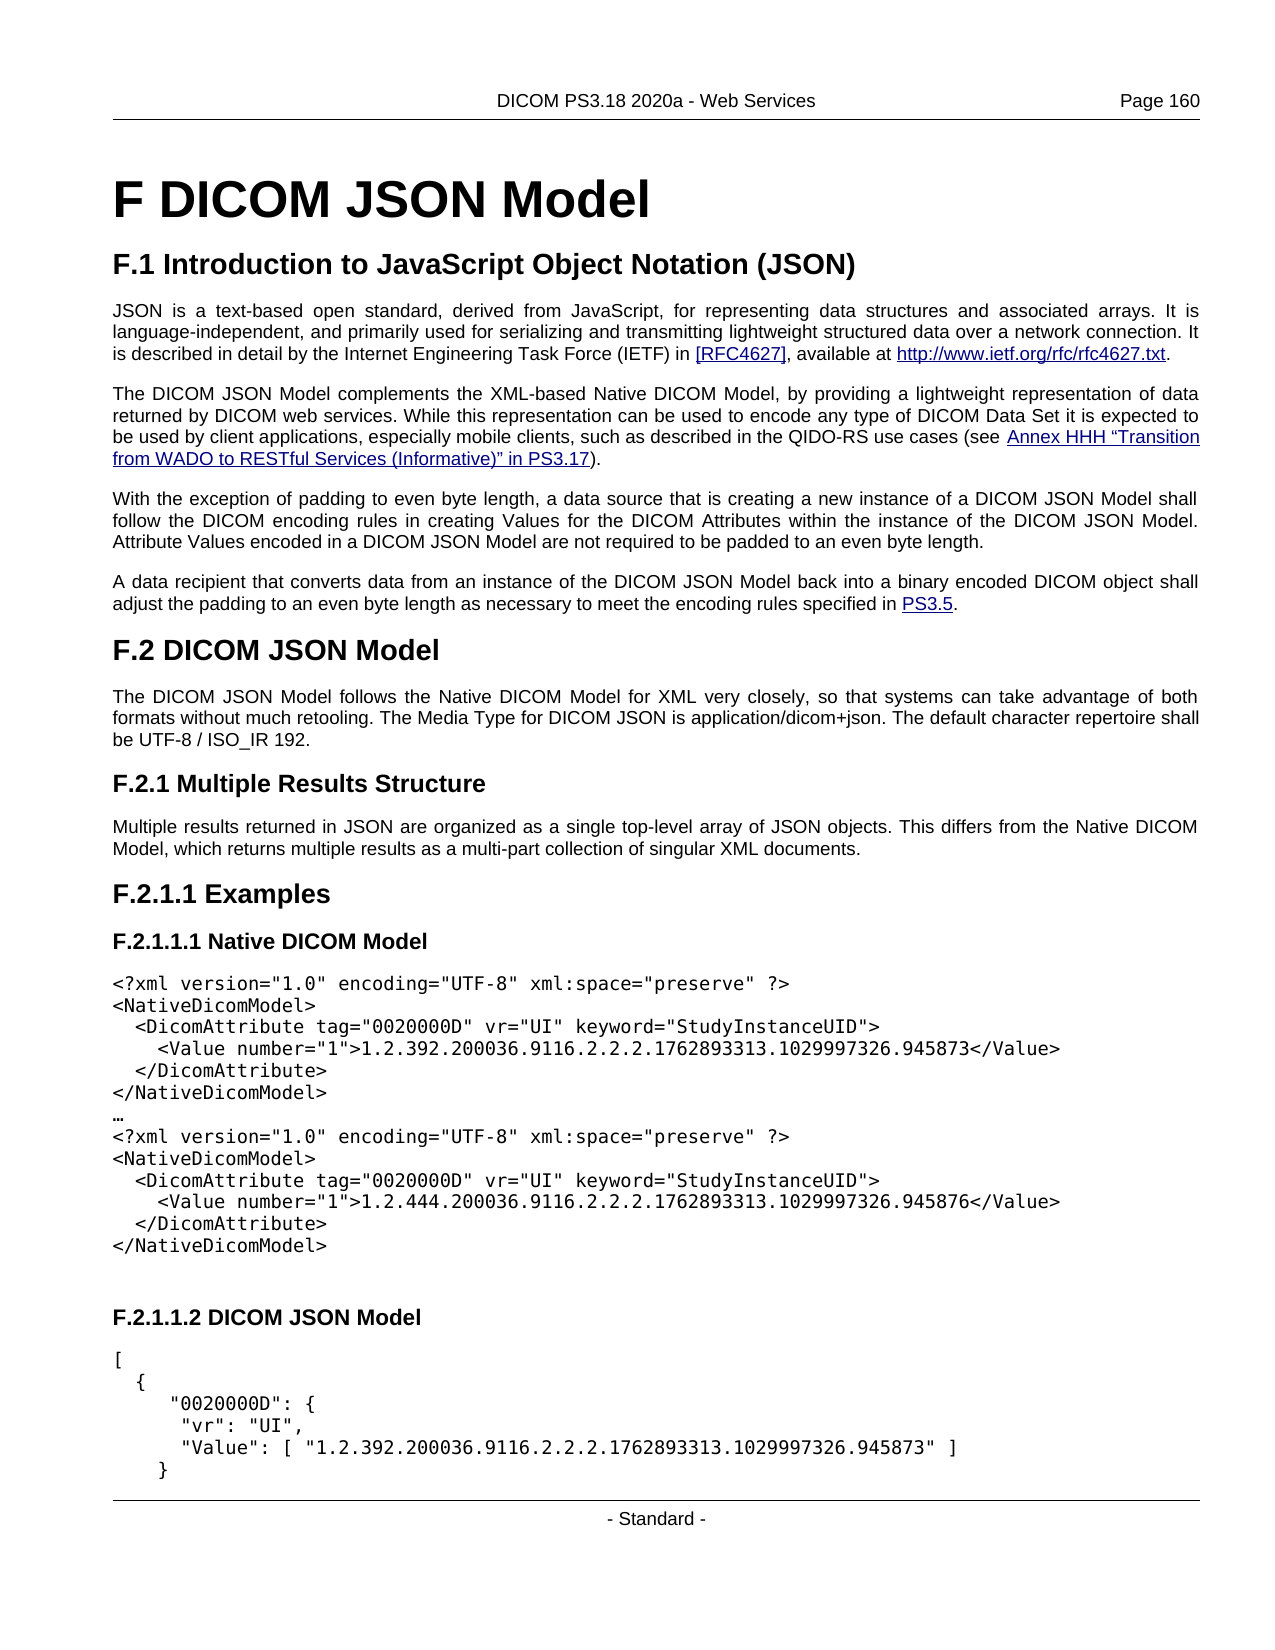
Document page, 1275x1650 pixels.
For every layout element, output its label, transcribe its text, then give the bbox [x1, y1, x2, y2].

text [ { "0020000D": { "vr": "UI", "Value": [ "1.2.392.200036.9116.2.2.2.1762893313.1029997326.945873" ] } [112, 1349, 1200, 1481]
text F.2.1.1.1 Native DICOM Model [112, 928, 1200, 954]
text F DICOM JSON Model [112, 169, 1200, 228]
text F.2.1 Multiple Results Structure [112, 769, 1200, 798]
text A data recipient that converts data from an instance of the DICOM JSON Model back into a binary encoded DICOM object shall adjust the padding to an even byte length as necessary to meet the encoding rules specified in PS3.5. [112, 571, 1200, 614]
text The DICOM JSON Model complements the XML-based Native DICOM Model, by providing a lightweight representation of data returned by DICOM web services. While this representation can be used to encode any type of DICOM Data Set it is expected to be used by client applications, especially mobile clients, such as described in the QIDO-RS use cases (see Annex HHH “Transition from WADO to RESTful Services (Informative)” in PS3.17). [112, 383, 1200, 469]
text F.1 Introduction to JavaScript Object Notation (JSON) [112, 247, 1200, 281]
text <?xml version="1.0" encoding="UTF-8" xml:space="preserve" ?> <NativeDicomModel> <DicomAttribute tag="0020000D" vr="UI" keyword="StudyInstanceUID"> <Value number="1">1.2.392.200036.9116.2.2.2.1762893313.1029997326.945873</Value> </DicomAttribute> </NativeDicomModel> … <?xml version="1.0" encoding="UTF-8" xml:space="preserve" ?> <NativeDicomModel> <DicomAttribute tag="0020000D" vr="UI" keyword="StudyInstanceUID"> <Value number="1">1.2.444.200036.9116.2.2.2.1762893313.1029997326.945876</Value> </DicomAttribute> </NativeDicomModel> [112, 973, 1200, 1286]
text F.2.1.1 Examples [112, 878, 1200, 909]
text With the exception of padding to even byte length, a data source that is creating a new instance of a DICOM JSON Model shall follow the DICOM encoding rules in creating Values for the DICOM Attributes within the instance of the DICOM JSON Model. Attribute Values encoded in a DICOM JSON Model are not required to be padded to an even byte length. [112, 488, 1200, 552]
text JSON is a text-based open standard, derived from JavaScript, for representing data structures and associated arrays. It is language-independent, and primarily used for serializing and transmitting lightweight structured data over a network connection. It is described in detail by the Internet Engineering Task Force (IETF) in [RFC4627], available at http://​www.ietf.org/​rfc/​rfc4627.txt. [112, 299, 1200, 364]
text F.2.1.1.2 DICOM JSON Model [112, 1305, 1200, 1331]
text Multiple results returned in JSON are organized as a single top-level array of JSON objects. This differs from the Native DICOM Model, which returns multiple results as a multi-part collection of singular XML documents. [112, 816, 1200, 859]
text The DICOM JSON Model follows the Native DICOM Model for XML very closely, so that systems can take advantage of both formats without much retooling. The Media Type for DICOM JSON is application/dicom+json. The default character repertoire shall be UTF-8 / ISO_IR 192. [112, 685, 1200, 750]
text F.2 DICOM JSON Model [112, 633, 1200, 667]
